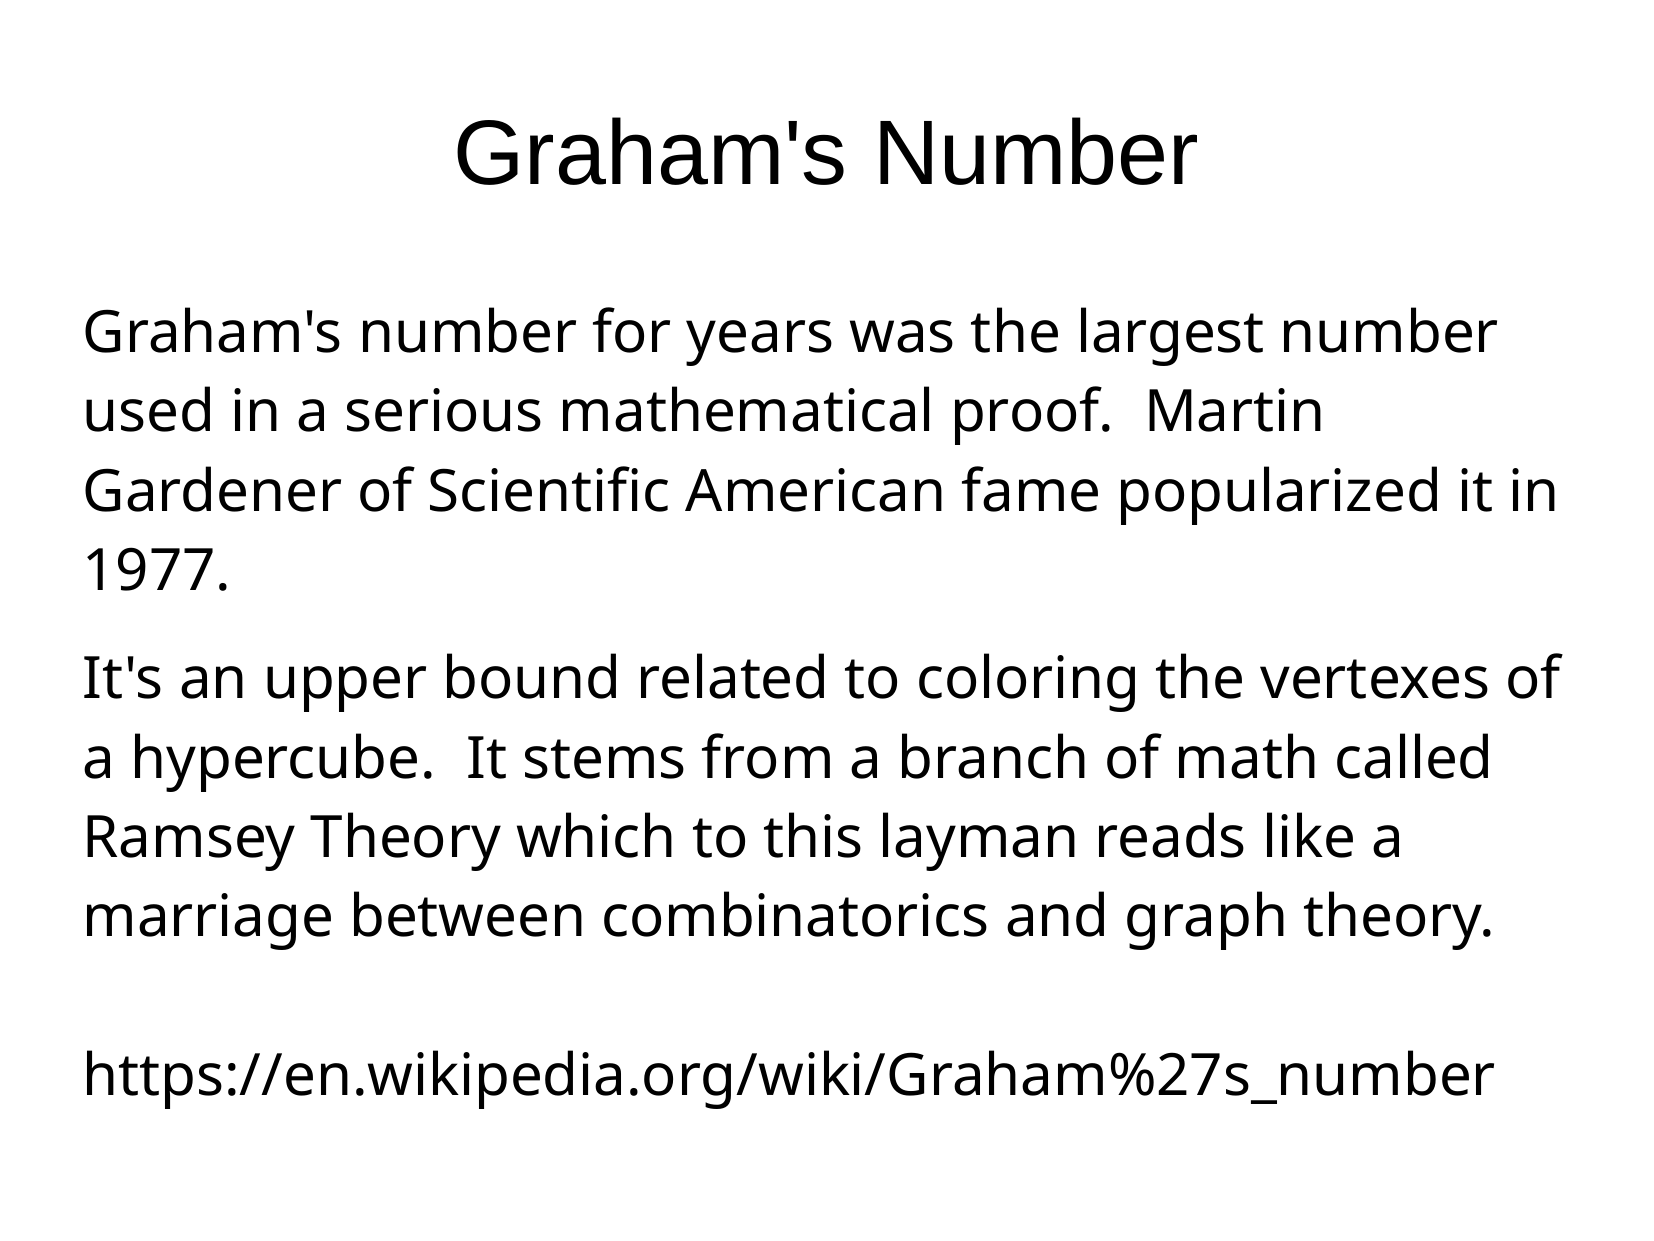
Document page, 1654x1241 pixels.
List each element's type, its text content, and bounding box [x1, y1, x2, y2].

list Graham's number for years was the largest number used in a serious mathematical proof. Martin Gardener of Scientific American fame popularized it in 1977. It's an upper bound related to coloring the vertexes of a hypercube. It stems from a branch of math called Ramsey Theory which to this layman reads like a marriage between combinatorics and graph theory. https://en.wikipedia.org/wiki/Graham%27s_number [82, 290, 1571, 1010]
title Graham's Number [82, 49, 1571, 257]
